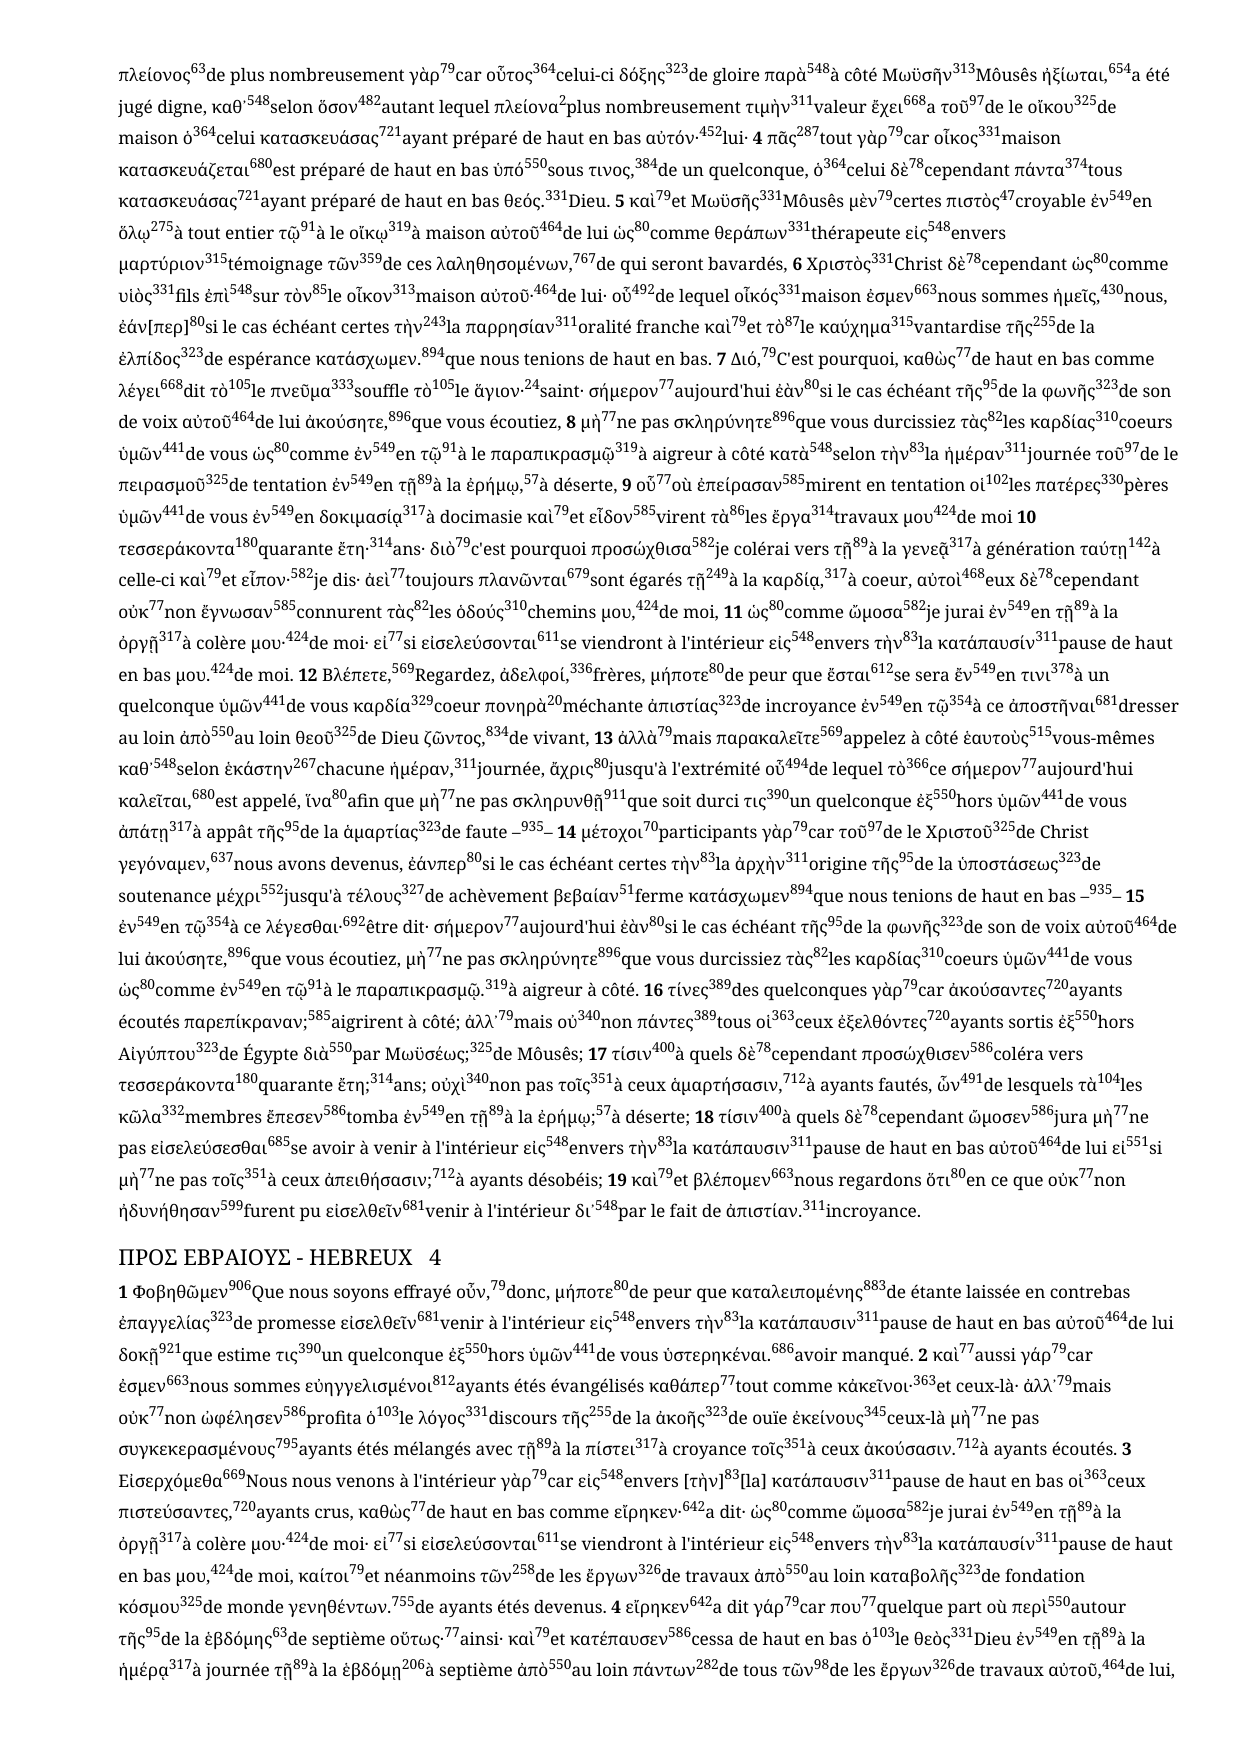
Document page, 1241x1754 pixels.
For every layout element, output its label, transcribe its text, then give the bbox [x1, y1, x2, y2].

text 1 Ὅθεν,80D'où, ἀδελφοὶ336frères ἅγιοι,26saints, κλήσεως323de appellation ἐπουρανίου14de sur ciel μέτοχοι,75participants, κατανοήσατε553intelligez complètement τὸν85le ἀπόστολον313envoyé καὶ79et ἀρχιερέα313chef sacrificateur τῆς95de la ὁμολογίας323de aveu ἡμῶν423de nous Ἰησοῦν,313Iésous, 2 πιστὸν32croyable ὄντα822étant τῷ352à celui ποιήσαντι713à ayant fait αὐτὸν452lui ὡς80comme καὶ77aussi Μωϋσῆς331Môusês ἐν549en [ὅλῳ]275[à tout entier] τῷ91à le οἴκῳ319à maison αὐτοῦ.464de lui. 3 πλείονος63de plus nombreusement γὰρ79car οὗτος364celui-ci δόξης323de gloire παρὰ548à côté Μωϋσῆν313Môusês ἠξίωται,654a été jugé digne, καθ᾽548selon ὅσον482autant lequel πλείονα2plus nombreusement τιμὴν311valeur ἔχει668a τοῦ97de le οἴκου325de maison ὁ364celui κατασκευάσας721ayant préparé de haut en bas αὐτόν·452lui· 4 πᾶς287tout γὰρ79car οἶκος331maison κατασκευάζεται680est préparé de haut en bas ὑπό550sous τινος,384de un quelconque, ὁ364celui δὲ78cependant πάντα374tous κατασκευάσας721ayant préparé de haut en bas θεός.331Dieu. 5 καὶ79et Μωϋσῆς331Môusês μὲν79certes πιστὸς47croyable ἐν549en ὅλῳ275à tout entier τῷ91à le οἴκῳ319à maison αὐτοῦ464de lui ὡς80comme θεράπων331thérapeute εἰς548envers μαρτύριον315témoignage τῶν359de ces λαληθησομένων,767de qui seront bavardés, 6 Χριστὸς331Christ δὲ78cependant ὡς80comme υἱὸς331fils ἐπὶ548sur τὸν85le οἶκον313maison αὐτοῦ·464de lui· οὗ492de lequel οἶκός331maison ἐσμεν663nous sommes ἡμεῖς,430nous, ἐάν[περ]80si le cas échéant certes τὴν243la παρρησίαν311oralité franche καὶ79et τὸ87le καύχημα315vantardise τῆς255de la ἐλπίδος323de espérance κατάσχωμεν.894que nous tenions de haut en bas. 7 Διό,79C'est pourquoi, καθὼς77de haut en bas comme λέγει668dit τὸ105le πνεῦμα333souffle τὸ105le ἅγιον·24saint· σήμερον77aujourd'hui ἐὰν80si le cas échéant τῆς95de la φωνῆς323de son de voix αὐτοῦ464de lui ἀκούσητε,896que vous écoutiez, 8 μὴ77ne pas σκληρύνητε896que vous durcissiez τὰς82les καρδίας310coeurs ὑμῶν441de vous ὡς80comme ἐν549en τῷ91à le παραπικρασμῷ319à aigreur à côté κατὰ548selon τὴν83la ἡμέραν311journée τοῦ97de le πειρασμοῦ325de tentation ἐν549en τῇ89à la ἐρήμῳ,57à déserte, 9 οὗ77où ἐπείρασαν585mirent en tentation οἱ102les πατέρες330pères ὑμῶν441de vous ἐν549en δοκιμασίᾳ317à docimasie καὶ79et εἶδον585virent τὰ86les ἔργα314travaux μου424de moi 10 τεσσεράκοντα180quarante ἔτη·314ans· διὸ79c'est pourquoi προσώχθισα582je colérai vers τῇ89à la γενεᾷ317à génération ταύτῃ142à celle-ci καὶ79et εἶπον·582je dis· ἀεὶ77toujours πλανῶνται679sont égarés τῇ249à la καρδίᾳ,317à coeur, αὐτοὶ468eux δὲ78cependant οὐκ77non ἔγνωσαν585connurent τὰς82les ὁδούς310chemins μου,424de moi, 11 ὡς80comme ὤμοσα582je jurai ἐν549en τῇ89à la ὀργῇ317à colère μου·424de moi· εἰ77si εἰσελεύσονται611se viendront à l'intérieur εἰς548envers τὴν83la κατάπαυσίν311pause de haut en bas μου.424de moi. 12 Βλέπετε,569Regardez, ἀδελφοί,336frères, μήποτε80de peur que ἔσται612se sera ἔν549en τινι378à un quelconque ὑμῶν441de vous καρδία329coeur πονηρὰ20méchante ἀπιστίας323de incroyance ἐν549en τῷ354à ce ἀποστῆναι681dresser au loin ἀπὸ550au loin θεοῦ325de Dieu ζῶντος,834de vivant, 13 ἀλλὰ79mais παρακαλεῖτε569appelez à côté ἑαυτοὺς515vous-mêmes καθ᾽548selon ἑκάστην267chacune ἡμέραν,311journée, ἄχρις80jusqu'à l'extrémité οὗ494de lequel τὸ366ce σήμερον77aujourd'hui καλεῖται,680est appelé, ἵνα80afin que μὴ77ne pas σκληρυνθῇ911que soit durci τις390un quelconque ἐξ550hors ὑμῶν441de vous ἀπάτῃ317à appât τῆς95de la ἁμαρτίας323de faute –935– 14 μέτοχοι70participants γὰρ79car τοῦ97de le Χριστοῦ325de Christ γεγόναμεν,637nous avons devenus, ἐάνπερ80si le cas échéant certes τὴν83la ἀρχὴν311origine τῆς95de la ὑποστάσεως323de soutenance μέχρι552jusqu'à τέλους327de achèvement βεβαίαν51ferme κατάσχωμεν894que nous tenions de haut en bas –935– 15 ἐν549en τῷ354à ce λέγεσθαι·692être dit· σήμερον77aujourd'hui ἐὰν80si le cas échéant τῆς95de la φωνῆς323de son de voix αὐτοῦ464de lui ἀκούσητε,896que vous écoutiez, μὴ77ne pas σκληρύνητε896que vous durcissiez τὰς82les καρδίας310coeurs ὑμῶν441de vous ὡς80comme ἐν549en τῷ91à le παραπικρασμῷ.319à aigreur à côté. 16 τίνες389des quelconques γὰρ79car ἀκούσαντες720ayants écoutés παρεπίκραναν;585aigrirent à côté; ἀλλ᾽79mais οὐ340non πάντες389tous οἱ363ceux ἐξελθόντες720ayants sortis ἐξ550hors Αἰγύπτου323de Égypte διὰ550par Μωϋσέως;325de Môusês; 17 τίσιν400à quels δὲ78cependant προσώχθισεν586coléra vers τεσσεράκοντα180quarante ἔτη;314ans; οὐχὶ340non pas τοῖς351à ceux ἁμαρτήσασιν,712à ayants fautés, ὧν491de lesquels τὰ104les κῶλα332membres ἔπεσεν586tomba ἐν549en τῇ89à la ἐρήμῳ;57à déserte; 18 τίσιν400à quels δὲ78cependant ὤμοσεν586jura μὴ77ne pas εἰσελεύσεσθαι685se avoir à venir à l'intérieur εἰς548envers τὴν83la κατάπαυσιν311pause de haut en bas αὐτοῦ464de lui εἰ551si μὴ77ne pas τοῖς351à ceux ἀπειθήσασιν;712à ayants désobéis; 19 καὶ79et βλέπομεν663nous regardons ὅτι80en ce que οὐκ77non ἠδυνήθησαν599furent pu εἰσελθεῖν681venir à l'intérieur δι᾽548par le fait de ἀπιστίαν.311incroyance. [118, 59, 1181, 1223]
text ΠΡΟΣ ΕΒΡΑΙΟΥΣ - HEBREUX 4 [118, 1241, 1181, 1271]
text 1 Φοβηθῶμεν906Que nous soyons effrayé οὖν,79donc, μήποτε80de peur que καταλειπομένης883de étante laissée en contrebas ἐπαγγελίας323de promesse εἰσελθεῖν681venir à l'intérieur εἰς548envers τὴν83la κατάπαυσιν311pause de haut en bas αὐτοῦ464de lui δοκῇ921que estime τις390un quelconque ἐξ550hors ὑμῶν441de vous ὑστερηκέναι.686avoir manqué. 2 καὶ77aussi γάρ79car ἐσμεν663nous sommes εὐηγγελισμένοι812ayants étés évangélisés καθάπερ77tout comme κἀκεῖνοι·363et ceux-là· ἀλλ᾽79mais οὐκ77non ὠφέλησεν586profita ὁ103le λόγος331discours τῆς255de la ἀκοῆς323de ouïe ἐκείνους345ceux-là μὴ77ne pas συγκεκερασμένους795ayants étés mélangés avec τῇ89à la πίστει317à croyance τοῖς351à ceux ἀκούσασιν.712à ayants écoutés. 3 Εἰσερχόμεθα669Nous nous venons à l'intérieur γὰρ79car εἰς548envers [τὴν]83[la] κατάπαυσιν311pause de haut en bas οἱ363ceux πιστεύσαντες,720ayants crus, καθὼς77de haut en bas comme εἴρηκεν·642a dit· ὡς80comme ὤμοσα582je jurai ἐν549en τῇ89à la ὀργῇ317à colère μου·424de moi· εἰ77si εἰσελεύσονται611se viendront à l'intérieur εἰς548envers τὴν83la κατάπαυσίν311pause de haut en bas μου,424de moi, καίτοι79et néanmoins τῶν258de les ἔργων326de travaux ἀπὸ550au loin καταβολῆς323de fondation κόσμου325de monde γενηθέντων.755de ayants étés devenus. 4 εἴρηκεν642a dit γάρ79car που77quelque part où περὶ550autour τῆς95de la ἑβδόμης63de septième οὕτως·77ainsi· καὶ79et κατέπαυσεν586cessa de haut en bas ὁ103le θεὸς331Dieu ἐν549en τῇ89à la ἡμέρᾳ317à journée τῇ89à la ἑβδόμῃ206à septième ἀπὸ550au loin πάντων282de tous τῶν98de les ἔργων326de travaux αὐτοῦ,464de lui, 5 καὶ79et ἐν549en τούτῳ352à celui-ci πάλιν·77de nouveau· εἰ77si εἰσελεύσονται611se viendront à l'intérieur εἰς548envers τὴν83la κατάπαυσίν311pause de haut en bas μου.424de moi. 6 ἐπεὶ80puisque οὖν79donc ἀπολείπεται680est laissé au loin τινὰς372des quelconques εἰσελθεῖν681venir à l'intérieur εἰς548envers αὐτήν,450elle, καὶ79et οἱ363ceux πρότερον77auparavant εὐαγγελισθέντες759ayants étés évangélisés οὐκ77non εἰσῆλθον585vinrent à l'intérieur δι᾽548par le fait de ἀπείθειαν,311désobéissance, 7 πάλιν77de nouveau τινὰ267une quelconque ὁρίζει668délimite ἡμέραν,311journée, σήμερον,77aujourd'hui, ἐν549en Δαυὶδ319à Dauid λέγων840disant μετὰ548après τοσοῦτον138aussi grand χρόνον,313temps, καθὼς77de haut en bas comme προείρηται·654a été prédit· σήμερον77aujourd'hui ἐὰν80si le cas échéant τῆς95de la φωνῆς323de son de voix αὐτοῦ464de lui ἀκούσητε,896que vous écoutiez, μὴ77ne pas σκληρύνητε896que vous durcissiez τὰς82les καρδίας310coeurs ὑμῶν.441de vous. 8 εἰ80si γὰρ79car αὐτοὺς451eux Ἰησοῦς331Iésous κατέπαυσεν,586cessa de haut en bas, οὐκ77non ἂν340le cas échéant περὶ550autour ἄλλης382de autre ἐλάλει625bavardait μετὰ548après ταῦτα347ces-ci ἡμέρας.323de journée. 9 ἄρα77par conséquent ἀπολείπεται680est laissé au loin σαββατισμὸς331sabbatisme τῷ91à le λαῷ319à peuple τοῦ97de le θεοῦ.325de Dieu. 10 ὁ364celui γὰρ79car εἰσελθὼν721ayant venu à l'intérieur εἰς548envers τὴν83la κατάπαυσιν311pause de haut en bas αὐτοῦ464de lui καὶ77aussi αὐτὸς469lui κατέπαυσεν586cessa de haut en bas ἀπὸ550au loin τῶν98de les ἔργων326de travaux αὐτοῦ464de lui ὥσπερ80comme certes ἀπὸ550au loin τῶν258de les ἰδίων359de en propres ὁ103le θεός.331Dieu. 11 Σπουδάσωμεν894Que nous soyons en hâte οὖν79donc εἰσελθεῖν681venir à l'intérieur εἰς548envers ἐκείνην136celle-là τὴν83la κατάπαυσιν,311pause de haut en bas, ἵνα80afin que μὴ80ne pas ἐν549en τῷ93à le αὐτῷ354à même τις390un quelconque ὑποδείγματι321à sous-échantillon πέσῃ899que tombe τῆς95de la ἀπειθείας.323de désobéissance. 12 Ζῶν840Vivant γὰρ79car ὁ103le λόγος331discours τοῦ97de le θεοῦ325de Dieu καὶ79et ἐνεργὴς71énergisant καὶ79et τομώτερος71plus scissionnant ὑπὲρ548au-dessus πᾶσαν267toute μάχαιραν311machette δίστομον2double tranchante καὶ77aussi διϊκνούμενος867se pénétrant ἄχρι552jusqu'à l'extrémité μερισμοῦ325de partage ψυχῆς323de âme καὶ79et πνεύματος,327de souffle, ἁρμῶν324de jointures τε79en outre καὶ79et μυελῶν,324de moelles, καὶ79et κριτικὸς71critique ἐνθυμήσεων322de réflexions en fureurs καὶ79et ἐννοιῶν322de intentions καρδίας·323de coeur· 13 καὶ79et οὐκ77non ἔστιν668est κτίσις329création ἀφανὴς45disparu ἐνώπιον552en devant αὐτοῦ,464de lui, πάντα391tous δὲ78cependant γυμνὰ72nus καὶ79et τετραχηλισμένα814ayants étés exposés de cou τοῖς90à les ὀφθαλμοῖς318à yeux αὐτοῦ,464de lui, πρὸς548vers ὃν480lequel ἡμῖν419à nous ὁ103le λόγος.331discours. 14 Ἔχοντες839Ayants οὖν79donc ἀρχιερέα313chef sacrificateur μέγαν4grand διεληλυθότα770ayant passé à travers τοὺς84les οὐρανούς,312cieux, Ἰησοῦν313Iésous τὸν85le υἱὸν313fils τοῦ97de le θεοῦ,325de Dieu, κρατῶμεν916que nous saisissions avec force τῆς255de la ὁμολογίας.323de aveu. 15 οὐ77non γὰρ79car ἔχομεν663nous avons ἀρχιερέα313chef sacrificateur μὴ77ne pas δυνάμενον849se pouvant συμπαθῆσαι681compatir ταῖς88à les ἀσθενείαις316à infirmités ἡμῶν,423de nous, πεπειρασμένον796ayant été mis en tentation δὲ78cependant κατὰ548selon πάντα374tous καθ᾽548selon ὁμοιότητα311ressemblance χωρὶς552séparément ἁμαρτίας.323de faute. 16 προσερχώμεθα922que nous nous venions vers οὖν79donc μετὰ550avec παρρησίας323de oralité franche τῷ91à le θρόνῳ319à trône τῆς95de la χάριτος,323de grâce, ἵνα80afin que λάβωμεν894que nous prenions ἔλεος315miséricorde καὶ79et χάριν311grâce εὕρωμεν894que nous trouvions εἰς548envers εὔκαιρον2bien de moment βοήθειαν.311aide. [118, 1276, 1181, 1682]
